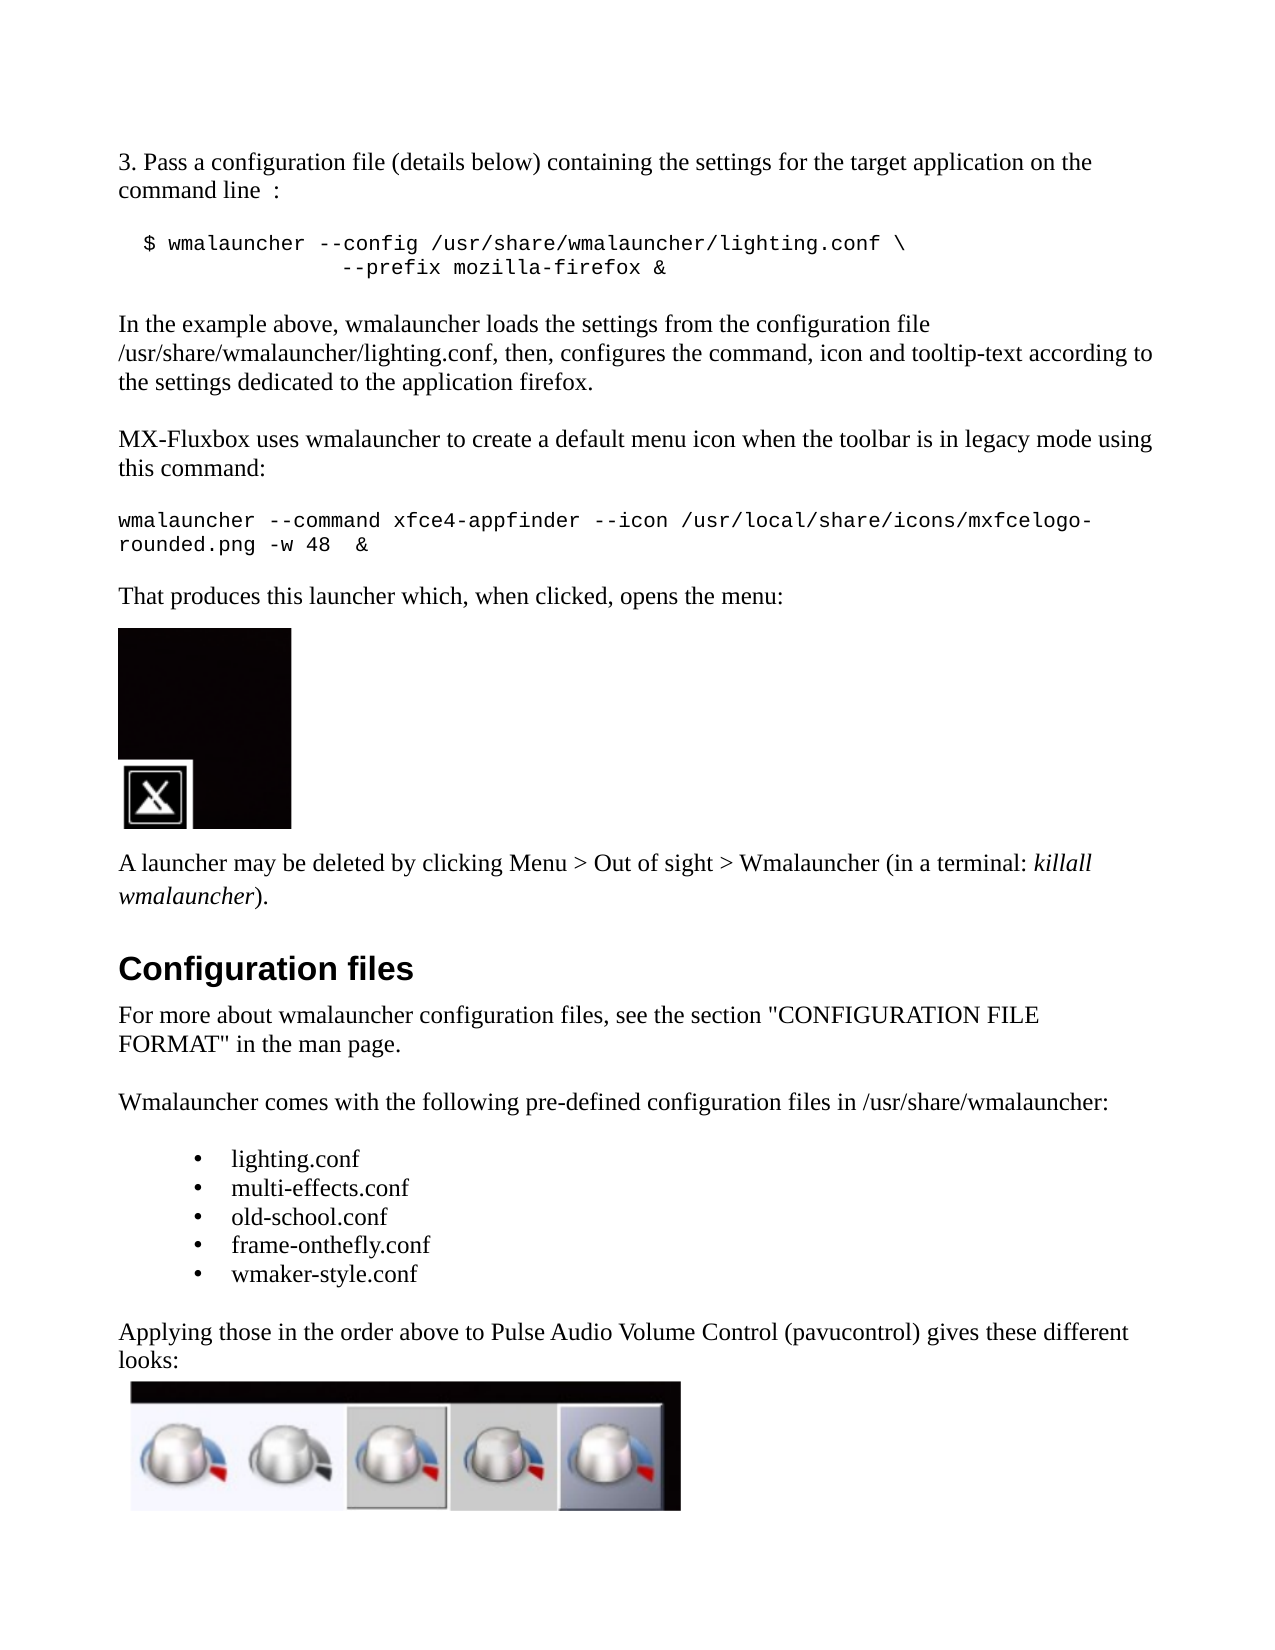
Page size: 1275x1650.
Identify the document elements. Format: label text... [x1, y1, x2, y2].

list wmaker-style.conf [194, 1259, 1157, 1288]
list multi-effects.conf [194, 1173, 1157, 1202]
text A launcher may be deleted by clicking Menu > Out of sight > Wmalauncher (in a terminal: killall wmalauncher). [118, 848, 1157, 909]
picture [118, 1374, 701, 1516]
picture [118, 628, 292, 829]
subtitle Configuration files [118, 949, 1157, 988]
text 3. Pass a configuration file (details below) containing the settings for the target application on the command line : [118, 147, 1157, 204]
list lighting.conf [194, 1144, 1157, 1173]
text wmalauncher --command xfce4-appfinder --icon /usr/local/share/icons/mxfcelogo-rounded.png -w 48 & [118, 510, 1157, 558]
text Applying those in the order above to Pulse Audio Volume Control (pavucontrol) gives these different looks: [118, 1317, 1157, 1374]
text That produces this launcher which, when clicked, opens the menu: [118, 581, 1157, 610]
list old-school.conf [194, 1202, 1157, 1230]
text --prefix mozilla-firefox & [118, 257, 1157, 280]
text Wmalauncher comes with the following pre-defined configuration files in /usr/share/wmalauncher: [118, 1087, 1157, 1115]
text $ wmalauncher --config /usr/share/wmalauncher/lighting.conf \ [118, 233, 1157, 257]
list frame-onthefly.conf [194, 1230, 1157, 1259]
text For more about wmalauncher configuration files, see the section "CONFIGURATION FILE FORMAT" in the man page. [118, 1000, 1157, 1058]
text In the example above, wmalauncher loads the settings from the configuration file /usr/share/wmalauncher/lighting.conf, then, configures the command, icon and tooltip-text according to the settings dedicated to the application firefox. [118, 309, 1157, 395]
text MX-Fluxbox uses wmalauncher to create a default menu icon when the toolbar is in legacy mode using this command: [118, 424, 1157, 482]
